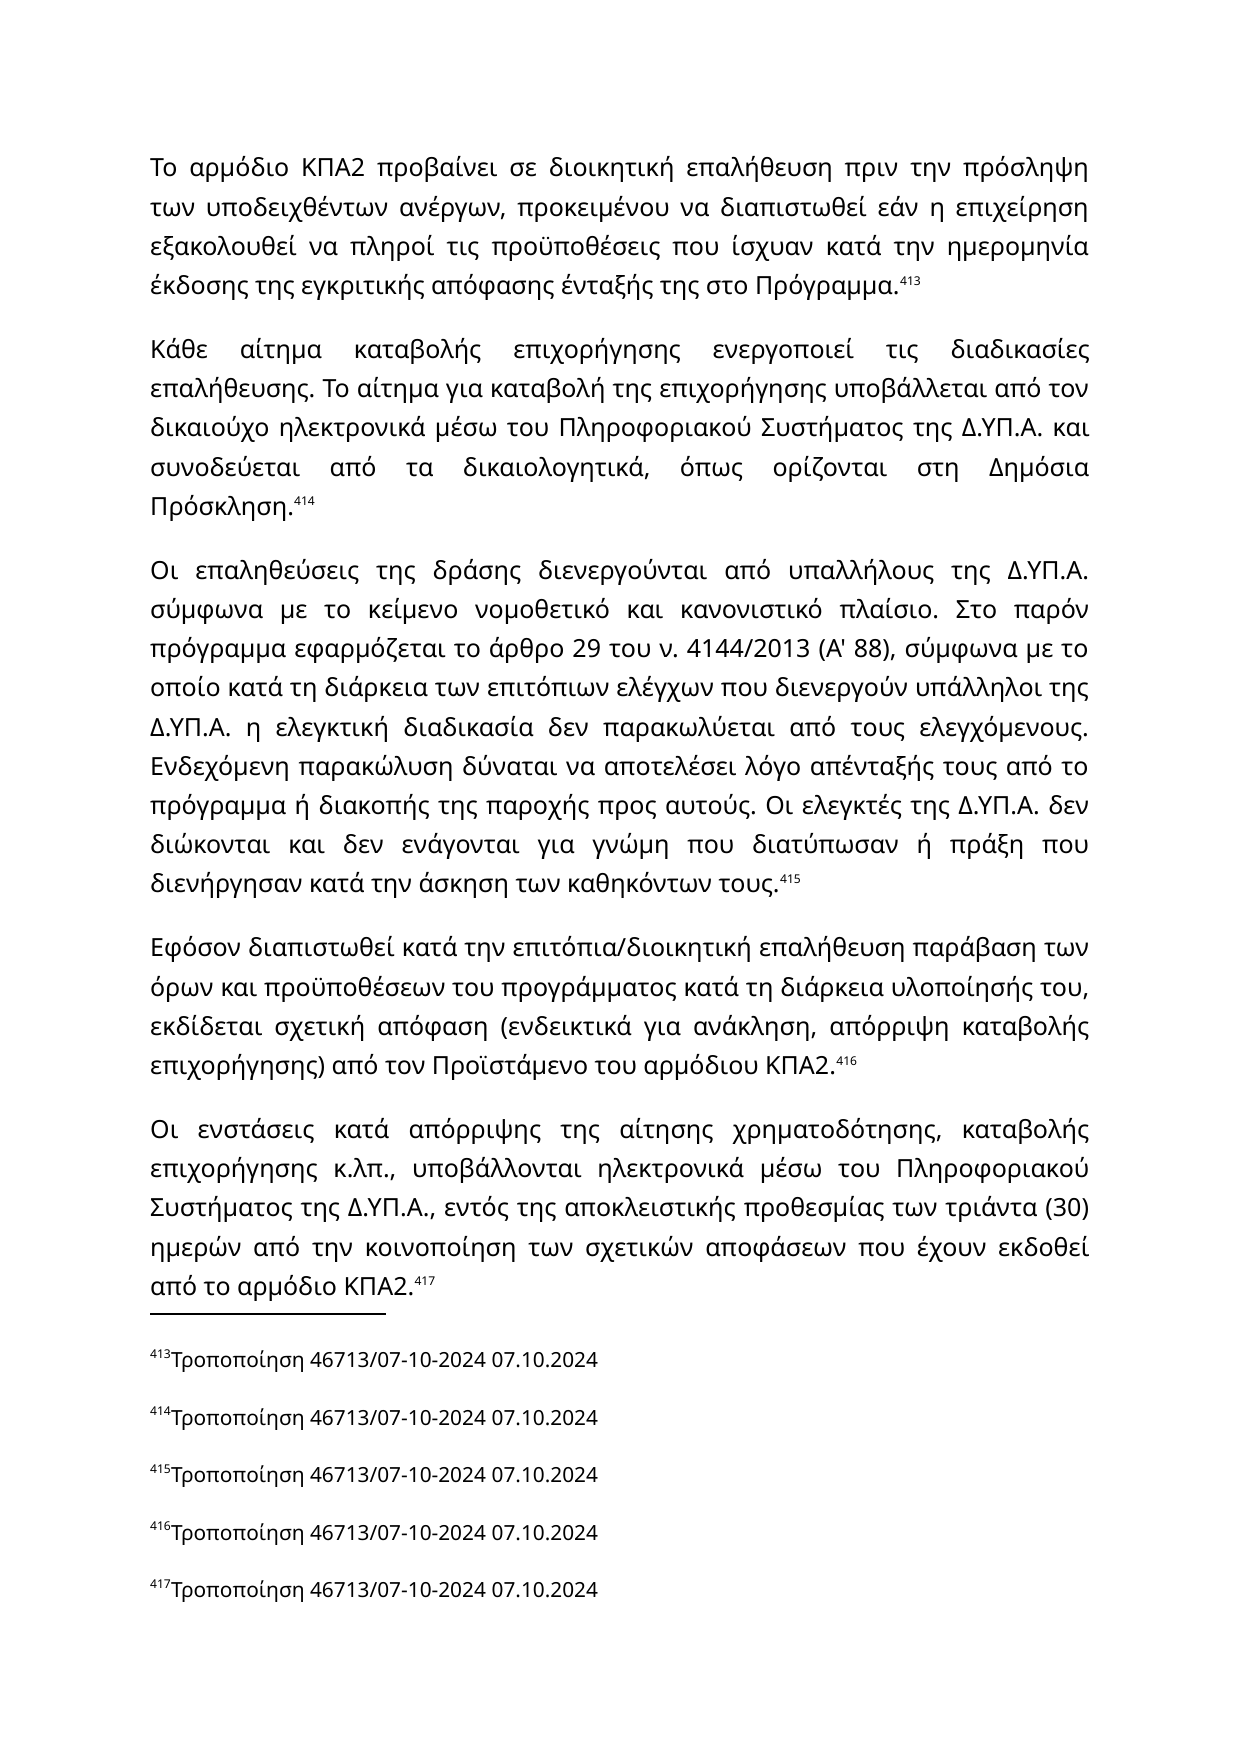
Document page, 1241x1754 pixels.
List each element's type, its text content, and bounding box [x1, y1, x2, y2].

text Τροποποίηση 46713/07-10-2024 07.10.2024 [150, 1345, 1090, 1373]
text Τροποποίηση 46713/07-10-2024 07.10.2024 [150, 1576, 1090, 1604]
text Το αρμόδιο ΚΠΑ2 προβαίνει σε διοικητική επαλήθευση πριν την πρόσληψη των υποδειχθέντων ανέργων, προκειμένου να διαπιστωθεί εάν η επιχείρηση εξακολουθεί να πληροί τις προϋποθέσεις που ίσχυαν κατά την ημερομηνία έκδοσης της εγκριτικής απόφασης ένταξής της στο Πρόγραμμα. [150, 150, 1090, 302]
text Εφόσον διαπιστωθεί κατά την επιτόπια/διοικητική επαλήθευση παράβαση των όρων και προϋποθέσεων του προγράμματος κατά τη διάρκεια υλοποίησής του, εκδίδεται σχετική απόφαση (ενδεικτικά για ανάκληση, απόρριψη καταβολής επιχορήγησης) από τον Προϊστάμενο του αρμόδιου ΚΠΑ2. [150, 930, 1090, 1082]
text Οι ενστάσεις κατά απόρριψης της αίτησης χρηματοδότησης, καταβολής επιχορήγησης κ.λπ., υποβάλλονται ηλεκτρονικά μέσω του Πληροφοριακού Συστήματος της Δ.ΥΠ.Α., εντός της αποκλειστικής προθεσμίας των τριάντα (30) ημερών από την κοινοποίηση των σχετικών αποφάσεων που έχουν εκδοθεί από το αρμόδιο ΚΠΑ2. [150, 1112, 1090, 1302]
text Κάθε αίτημα καταβολής επιχορήγησης ενεργοποιεί τις διαδικασίες επαλήθευσης. Το αίτημα για καταβολή της επιχορήγησης υποβάλλεται από τον δικαιούχο ηλεκτρονικά μέσω του Πληροφοριακού Συστήματος της Δ.ΥΠ.Α. και συνοδεύεται από τα δικαιολογητικά, όπως ορίζονται στη Δημόσια Πρόσκληση. [150, 332, 1090, 522]
text Τροποποίηση 46713/07-10-2024 07.10.2024 [150, 1403, 1090, 1431]
text Τροποποίηση 46713/07-10-2024 07.10.2024 [150, 1460, 1090, 1489]
text Τροποποίηση 46713/07-10-2024 07.10.2024 [150, 1518, 1090, 1546]
text Οι επαληθεύσεις της δράσης διενεργούνται από υπαλλήλους της Δ.ΥΠ.Α. σύμφωνα με το κείμενο νομοθετικό και κανονιστικό πλαίσιο. Στο παρόν πρόγραμμα εφαρμόζεται το άρθρο 29 του ν. 4144/2013 (Α' 88), σύμφωνα με το οποίο κατά τη διάρκεια των επιτόπιων ελέγχων που διενεργούν υπάλληλοι της Δ.ΥΠ.Α. η ελεγκτική διαδικασία δεν παρακωλύεται από τους ελεγχόμενους. Ενδεχόμενη παρακώλυση δύναται να αποτελέσει λόγο απένταξής τους από το πρόγραμμα ή διακοπής της παροχής προς αυτούς. Οι ελεγκτές της Δ.ΥΠ.Α. δεν διώκονται και δεν ενάγονται για γνώμη που διατύπωσαν ή πράξη που διενήργησαν κατά την άσκηση των καθηκόντων τους. [150, 552, 1090, 900]
